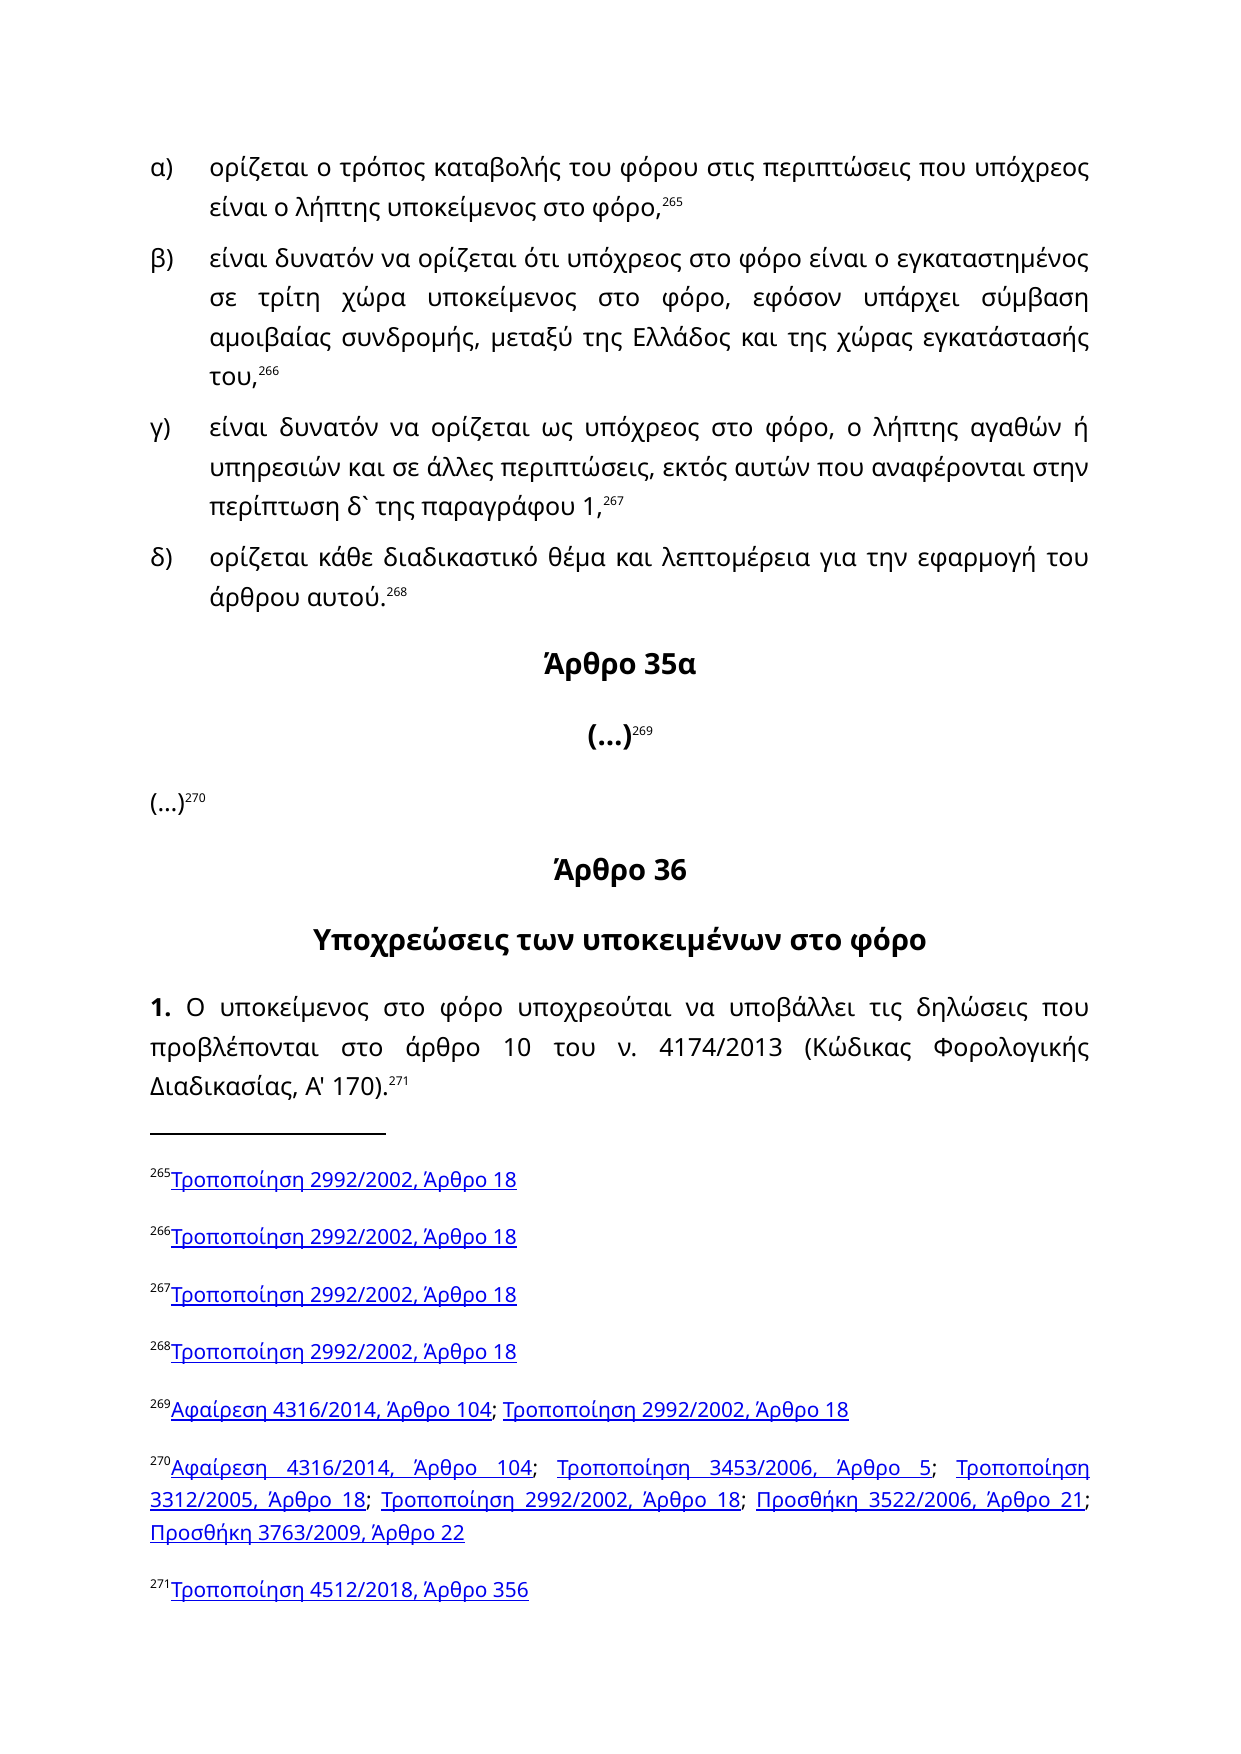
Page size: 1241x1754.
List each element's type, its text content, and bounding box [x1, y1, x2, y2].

text 1. Ο υποκείμενος στο φόρο υποχρεούται να υποβάλλει τις δηλώσεις που προβλέπονται στο άρθρο 10 του ν. 4174/2013 (Κώδικας Φορολογικής Διαδικασίας, Α' 170). [150, 990, 1090, 1102]
text Τροποποίηση 4512/2018, Άρθρο 356 [150, 1576, 1090, 1604]
subtitle Άρθρο 35α [150, 643, 1090, 683]
text Τροποποίηση 2992/2002, Άρθρο 18 [150, 1165, 1090, 1193]
text Τροποποίηση 2992/2002, Άρθρο 18 [150, 1222, 1090, 1251]
text Αφαίρεση 4316/2014, Άρθρο 104; Τροποποίηση 3453/2006, Άρθρο 5; Τροποποίηση 3312/2005, Άρθρο 18; Τροποποίηση 2992/2002, Άρθρο 18; Προσθήκη 3522/2006, Άρθρο 21; Προσθήκη 3763/2009, Άρθρο 22 [150, 1453, 1090, 1546]
text Αφαίρεση 4316/2014, Άρθρο 104; Τροποποίηση 2992/2002, Άρθρο 18 [150, 1395, 1090, 1423]
list γ) είναι δυνατόν να ορίζεται ως υπόχρεος στο φόρο, ο λήπτης αγαθών ή υπηρεσιών και σε άλλες περιπτώσεις, εκτός αυτών που αναφέρονται στην περίπτωση δ` της παραγράφου 1, [150, 410, 1090, 522]
subtitle (…) [150, 714, 1090, 754]
subtitle Υποχρεώσεις των υποκειμένων στο φόρο [150, 919, 1090, 959]
text (…) [150, 784, 1090, 819]
text Τροποποίηση 2992/2002, Άρθρο 18 [150, 1280, 1090, 1308]
list α) ορίζεται ο τρόπος καταβολής του φόρου στις περιπτώσεις που υπόχρεος είναι ο λήπτης υποκείμενος στο φόρο, [150, 150, 1090, 223]
list δ) ορίζεται κάθε διαδικαστικό θέμα και λεπτομέρεια για την εφαρμογή του άρθρου αυτού. [150, 540, 1090, 613]
list β) είναι δυνατόν να ορίζεται ότι υπόχρεος στο φόρο είναι ο εγκαταστημένος σε τρίτη χώρα υποκείμενος στο φόρο, εφόσον υπάρχει σύμβαση αμοιβαίας συνδρομής, μεταξύ της Ελλάδος και της χώρας εγκατάστασής του, [150, 241, 1090, 392]
subtitle Άρθρο 36 [150, 849, 1090, 888]
text Τροποποίηση 2992/2002, Άρθρο 18 [150, 1337, 1090, 1366]
